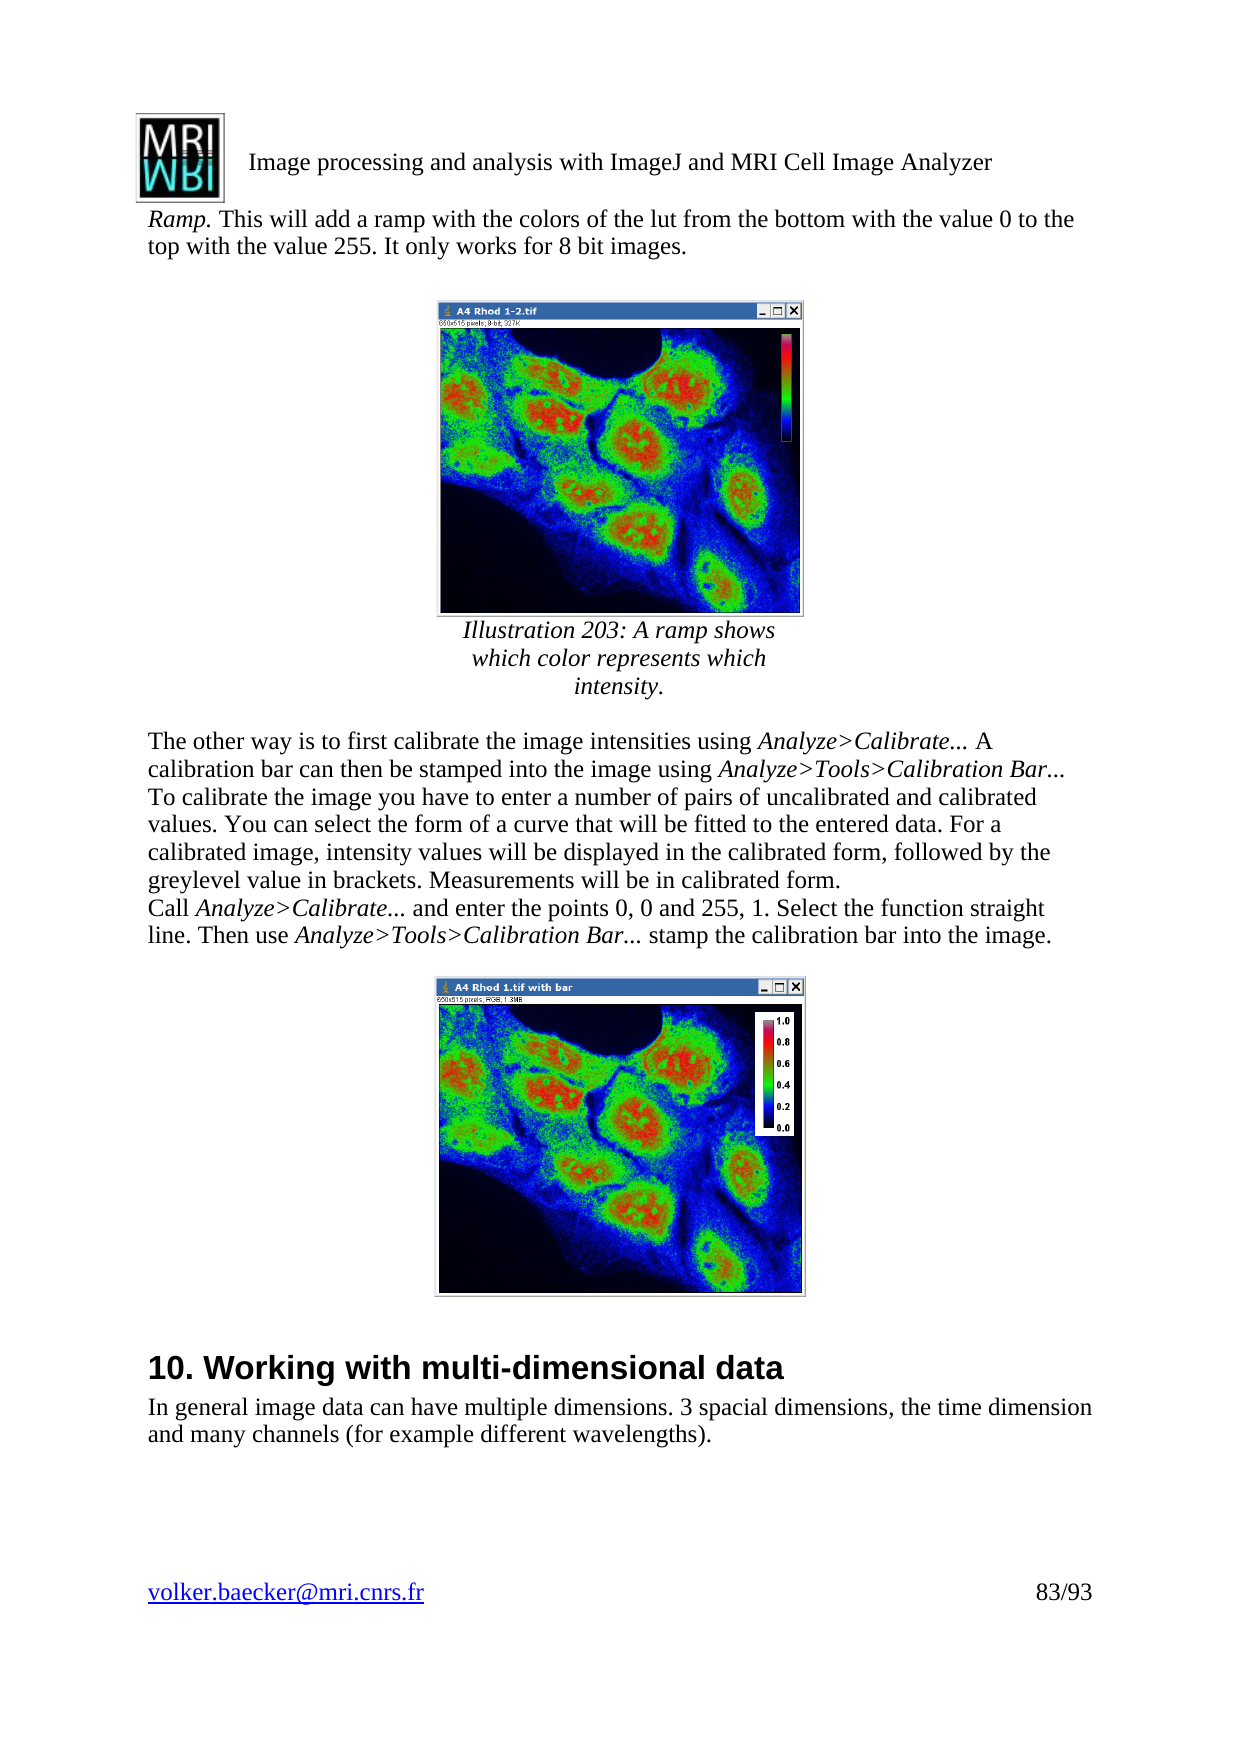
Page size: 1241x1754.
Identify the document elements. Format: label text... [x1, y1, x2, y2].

text Call Analyze>Calibrate... and enter the points 0, 0 and 255, 1. Select the function straight line. Then use Analyze>Tools>Calibration Bar... stamp the calibration bar into the image. [148, 894, 1092, 949]
text In general image data can have multiple dimensions. 3 spacial dimensions, the time dimension and many channels (for example different wavelengths). [148, 1393, 1092, 1448]
text Ramp. This will add a ramp with the colors of the lut from the bottom with the value 0 to the top with the value 255. It only works for 8 bit images. [148, 205, 1092, 260]
picture [135, 113, 225, 203]
subtitle 10. Working with multi-dimensional data [148, 1349, 1092, 1387]
text Illustration : A ramp shows which color represents which intensity. [436, 617, 804, 700]
picture [436, 300, 804, 617]
text The other way is to first calibrate the image intensities using Analyze>Calibrate... A calibration bar can then be stamped into the image using Analyze>Tools>Calibration Bar... To calibrate the image you have to enter a number of pairs of uncalibrated and calibrated values. You can select the form of a curve that will be fitted to the entered data. For a calibrated image, intensity values will be displayed in the calibrated form, followed by the greylevel value in brackets. Measurements will be in calibrated form. [148, 727, 1092, 894]
picture [434, 976, 806, 1297]
